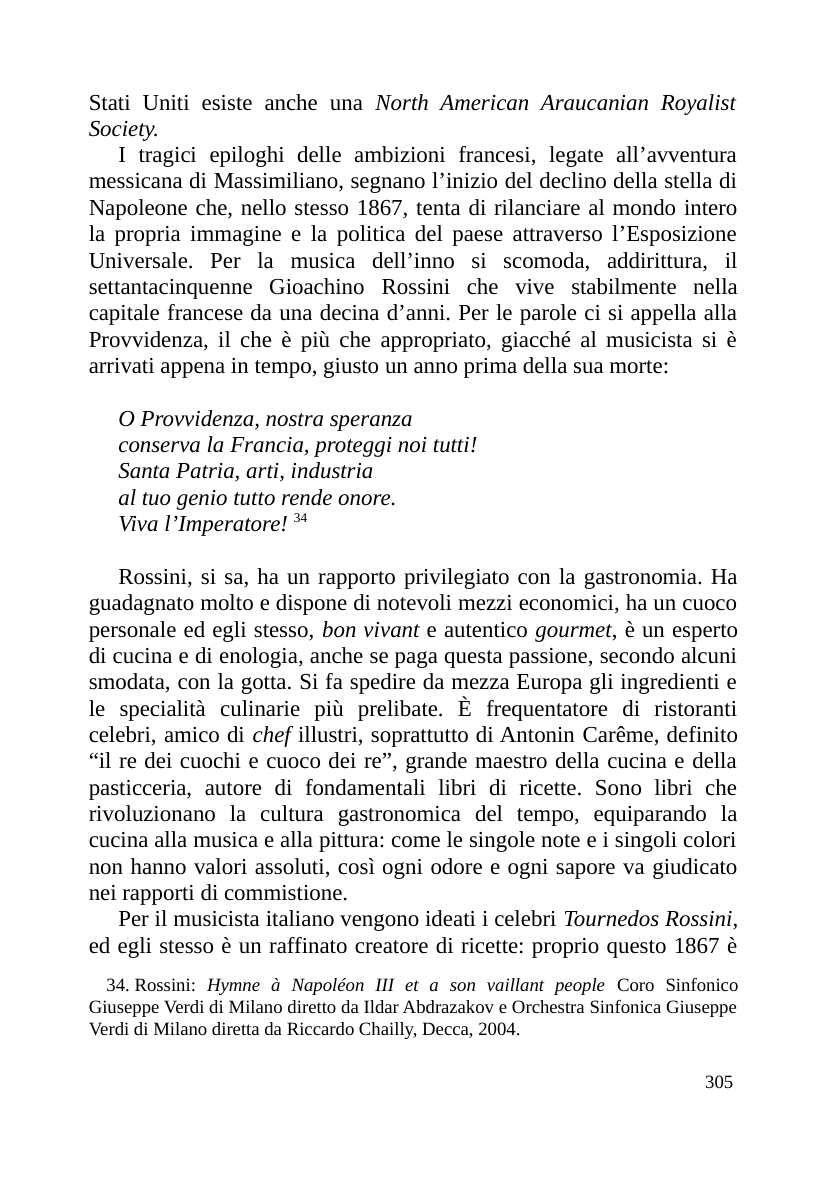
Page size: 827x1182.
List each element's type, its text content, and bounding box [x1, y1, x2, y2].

text conserva la Francia, proteggi noi tutti! [88, 431, 738, 457]
text Stati Uniti esiste anche una North American Araucanian Royalist Society. [88, 88, 738, 141]
text Santa Patria, arti, industria [88, 457, 738, 484]
text I tragici epiloghi delle ambizioni francesi, legate all’avventura messicana di Massimiliano, segnano l’inizio del declino della stella di Napoleone che, nello stesso 1867, tenta di rilanciare al mondo intero la propria immagine e la politica del paese attraverso l’Esposizione Universale. Per la musica dell’inno si scomoda, addirittura, il settantacinquenne Gioachino Rossini che vive stabilmente nella capitale francese da una decina d’anni. Per le parole ci si appella alla Provvidenza, il che è più che appropriato, giacché al musicista si è arrivati appena in tempo, giusto un anno prima della sua morte: [88, 141, 738, 378]
text Rossini: Hymne à Napoléon III et a son vaillant people Coro Sinfonico Giuseppe Verdi di Milano diretto da Ildar Abdrazakov e Orchestra Sinfonica Giuseppe Verdi di Milano diretta da Riccardo Chailly, Decca, 2004. [88, 974, 738, 1039]
text Rossini, si sa, ha un rapporto privilegiato con la gastronomia. Ha guadagnato molto e dispone di notevoli mezzi economici, ha un cuoco personale ed egli stesso, bon vivant e autentico gourmet, è un esperto di cucina e di enologia, anche se paga questa passione, secondo alcuni smodata, con la gotta. Si fa spedire da mezza Europa gli ingredienti e le specialità culinarie più prelibate. È frequentatore di ristoranti celebri, amico di chef illustri, soprattutto di Antonin Carême, definito “il re dei cuochi e cuoco dei re”, grande maestro della cucina e della pasticceria, autore di fondamentali libri di ricette. Sono libri che rivoluzionano la cultura gastronomica del tempo, equiparando la cucina alla musica e alla pittura: come le singole note e i singoli colori non hanno valori assoluti, così ogni odore e ogni sapore va giudicato nei rapporti di commistione. [88, 563, 738, 906]
text Per il musicista italiano vengono ideati i celebri Tournedos Rossini, ed egli stesso è un raffinato creatore di ricette: proprio questo 1867 è [88, 906, 738, 958]
text al tuo genio tutto rende onore. [88, 484, 738, 510]
text O Provvidenza, nostra speranza [88, 405, 738, 431]
text Viva l’Imperatore! [88, 510, 738, 537]
